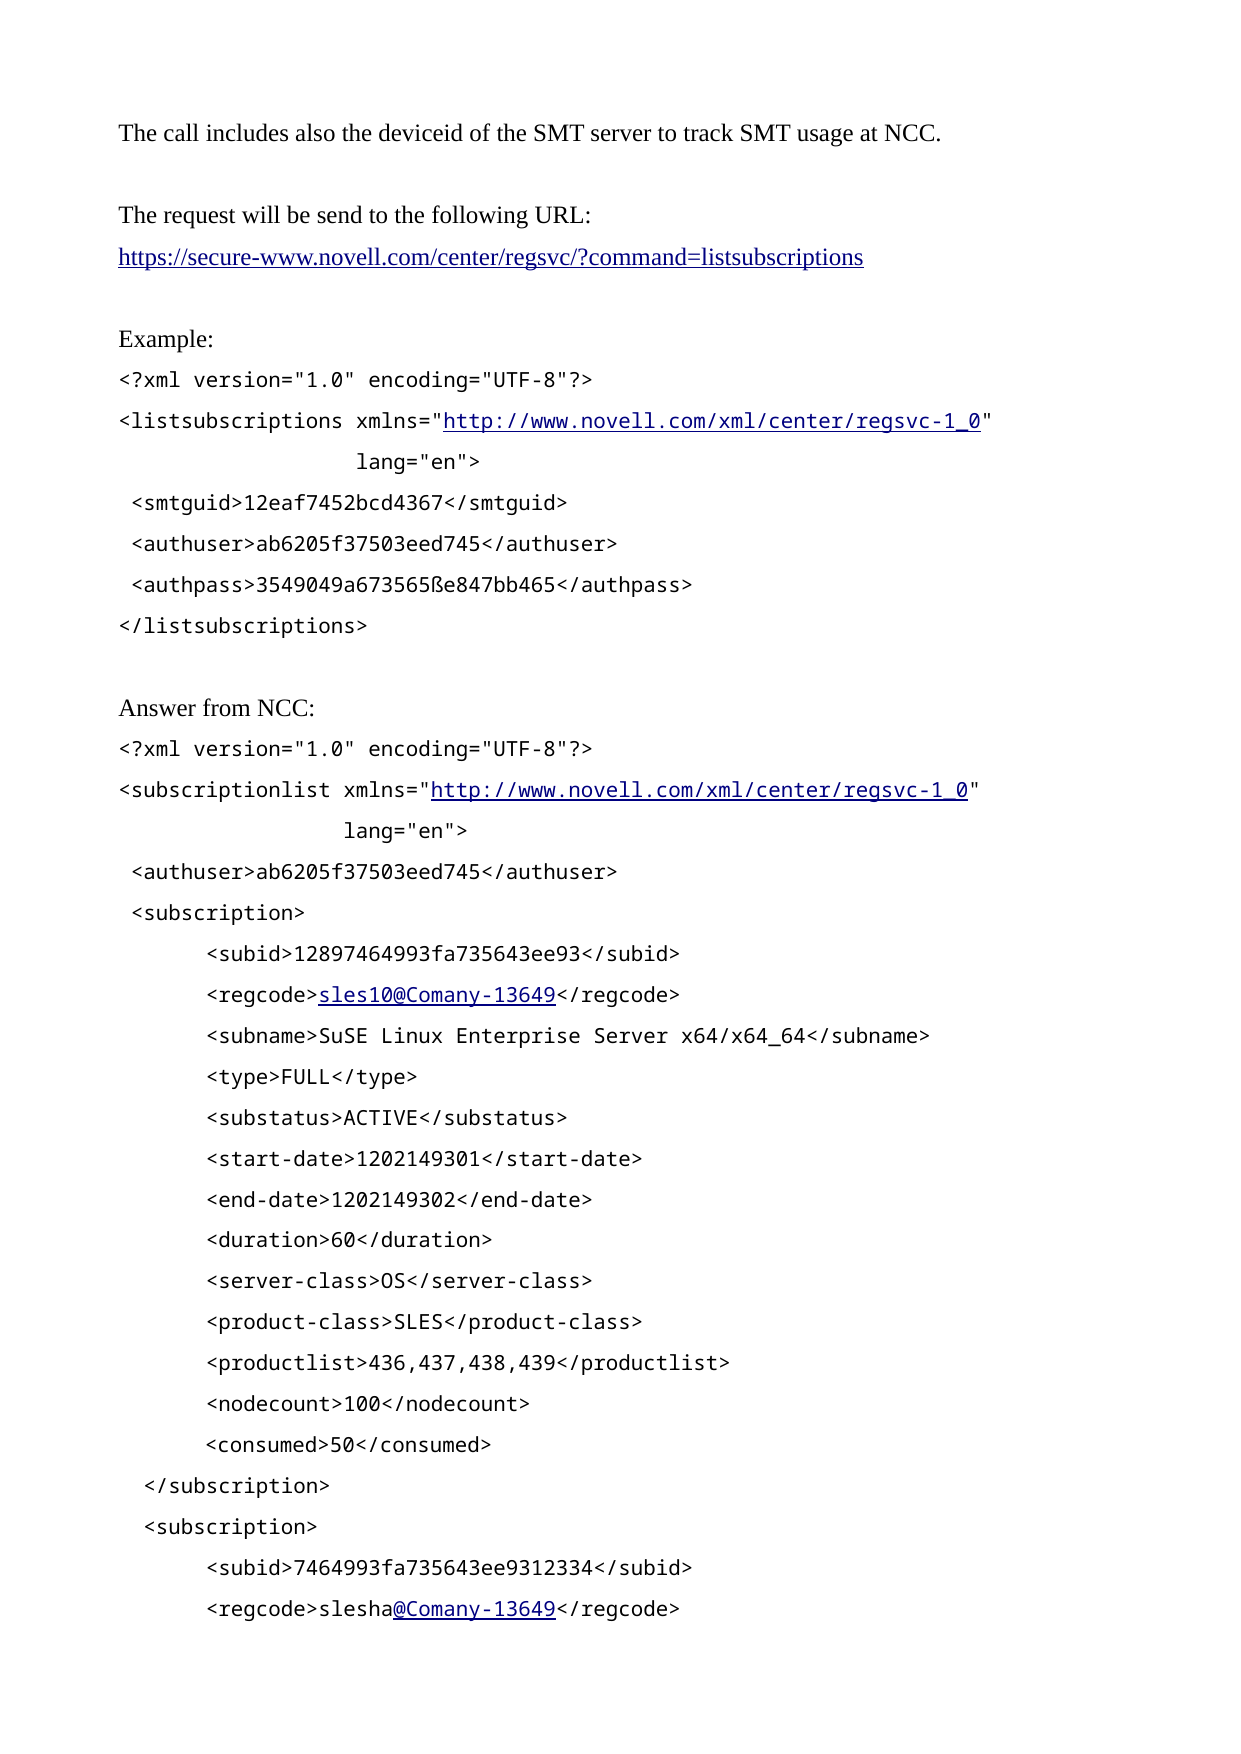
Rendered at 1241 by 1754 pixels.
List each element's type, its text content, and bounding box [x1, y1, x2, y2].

text Example: [118, 324, 1122, 353]
text <duration>60</duration> [118, 1226, 1122, 1254]
text <authuser>ab6205f37503eed745</authuser> [118, 529, 1122, 558]
text <start-date>1202149301</start-date> [118, 1144, 1122, 1172]
text <nodecount>100</nodecount> [118, 1389, 1122, 1418]
text <product-class>SLES</product-class> [118, 1307, 1122, 1336]
text <regcode>sles10@Comany-13649</regcode> [118, 980, 1122, 1008]
text https://secure-www.novell.com/center/regsvc/?command=listsubscriptions [118, 242, 1122, 271]
text <substatus>ACTIVE</substatus> [118, 1103, 1122, 1131]
text <subscription> [118, 898, 1122, 927]
text <smtguid>12eaf7452bcd4367</smtguid> [118, 488, 1122, 517]
text Answer from NCC: [118, 693, 1122, 722]
text <end-date>1202149302</end-date> [118, 1185, 1122, 1213]
text </listsubscriptions> [118, 611, 1122, 640]
text lang="en"> [118, 447, 1122, 476]
text <subid>7464993fa735643ee9312334</subid> [118, 1553, 1122, 1582]
text <authpass>3549049a673565ße847bb465</authpass> [118, 570, 1122, 599]
text <listsubscriptions xmlns="http://www.novell.com/xml/center/regsvc-1_0" [118, 407, 1122, 435]
text <type>FULL</type> [118, 1062, 1122, 1090]
text The request will be send to the following URL: [118, 201, 1122, 229]
text <subid>12897464993fa735643ee93</subid> [118, 939, 1122, 967]
text <subscriptionlist xmlns="http://www.novell.com/xml/center/regsvc-1_0" [118, 775, 1122, 804]
text <regcode>slesha@Comany-13649</regcode> [118, 1594, 1122, 1622]
text lang="en"> [118, 816, 1122, 845]
text </subscription> [118, 1471, 1122, 1500]
text <?xml version="1.0" encoding="UTF-8"?> [118, 366, 1122, 394]
text The call includes also the deviceid of the SMT server to track SMT usage at NCC. [118, 118, 1122, 147]
text <server-class>OS</server-class> [118, 1267, 1122, 1295]
text <subname>SuSE Linux Enterprise Server x64/x64_64</subname> [118, 1021, 1122, 1049]
text <authuser>ab6205f37503eed745</authuser> [118, 857, 1122, 886]
text <consumed>50</consumed> [118, 1430, 1122, 1459]
text <?xml version="1.0" encoding="UTF-8"?> [118, 734, 1122, 763]
text <productlist>436,437,438,439</productlist> [118, 1348, 1122, 1377]
text <subscription> [118, 1512, 1122, 1541]
